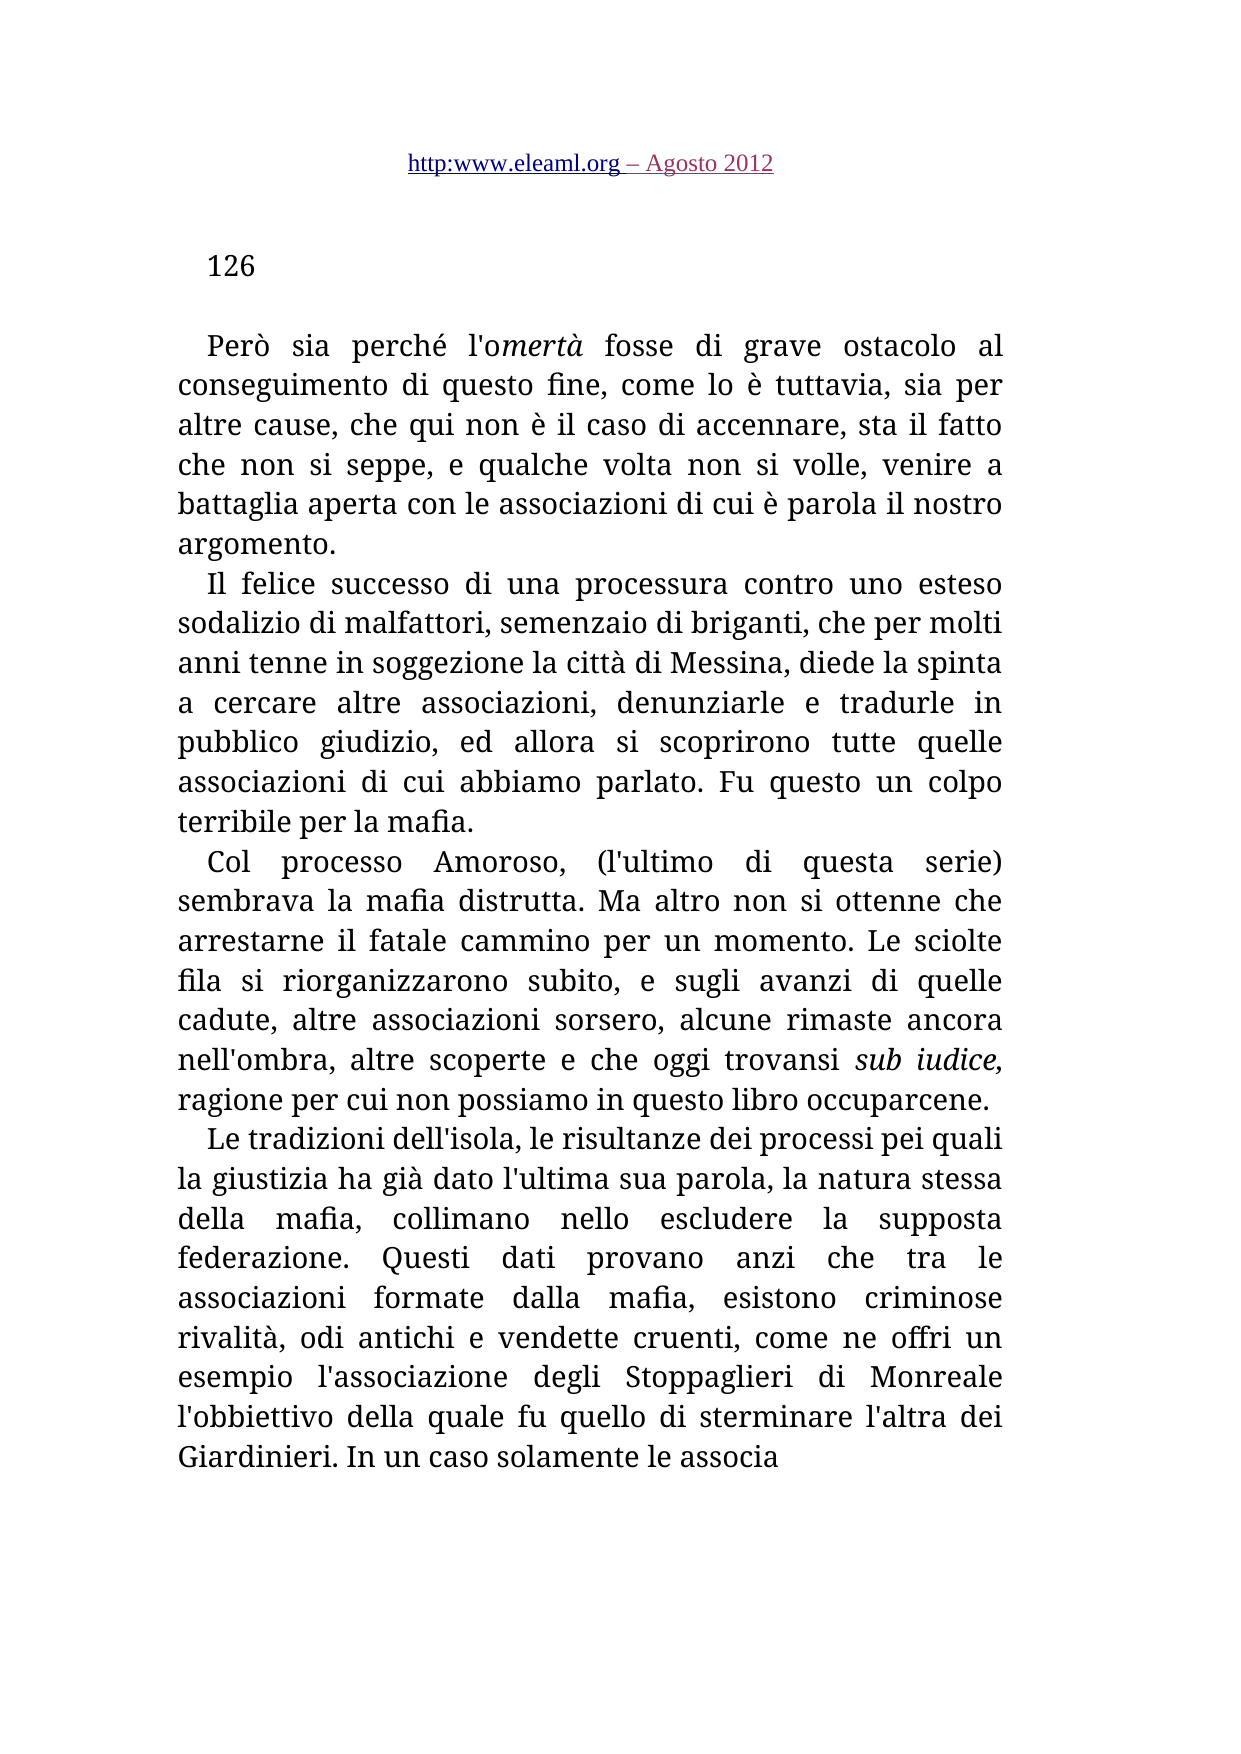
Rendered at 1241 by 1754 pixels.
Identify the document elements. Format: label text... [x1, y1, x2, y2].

text 126 [177, 246, 1004, 285]
text Col processo Amoroso, (l'ultimo di questa serie) sembrava la mafia distrutta. Ma altro non si ottenne che arrestarne il fatale cammino per un momento. Le sciolte fila si riorganizzarono subito, e sugli avanzi di quelle cadute, altre associazioni sorsero, alcune rimaste ancora nell'ombra, altre scoperte e che oggi trovansi sub iudice, ragione per cui non possiamo in questo libro occuparcene. [177, 841, 1004, 1119]
text Però sia perché l'omertà fosse di grave ostacolo al conseguimento di questo fine, come lo è tuttavia, sia per altre cause, che qui non è il caso di accennare, sta il fatto che non si seppe, e qualche volta non si volle, venire a battaglia aperta con le associazioni di cui è parola il nostro argomento. [177, 325, 1004, 563]
text Il felice successo di una processura contro uno esteso sodalizio di malfattori, semenzaio di briganti, che per molti anni tenne in soggezione la città di Messina, diede la spinta a cercare altre associazioni, denunziarle e tradurle in pubblico giudizio, ed allora si scoprirono tutte quelle associazioni di cui abbiamo parlato. Fu questo un colpo terribile per la mafia. [177, 563, 1004, 841]
text Le tradizioni dell'isola, le risultanze dei processi pei quali la giustizia ha già dato l'ultima sua parola, la natura stessa della mafia, collimano nello escludere la supposta federazione. Questi dati provano anzi che tra le associazioni formate dalla mafia, esistono criminose rivalità, odi antichi e vendette cruenti, come ne offri un esempio l'associazione degli Stoppaglieri di Monreale l'obbiettivo della quale fu quello di sterminare l'altra dei Giardinieri. In un caso solamente le associa [177, 1119, 1004, 1476]
